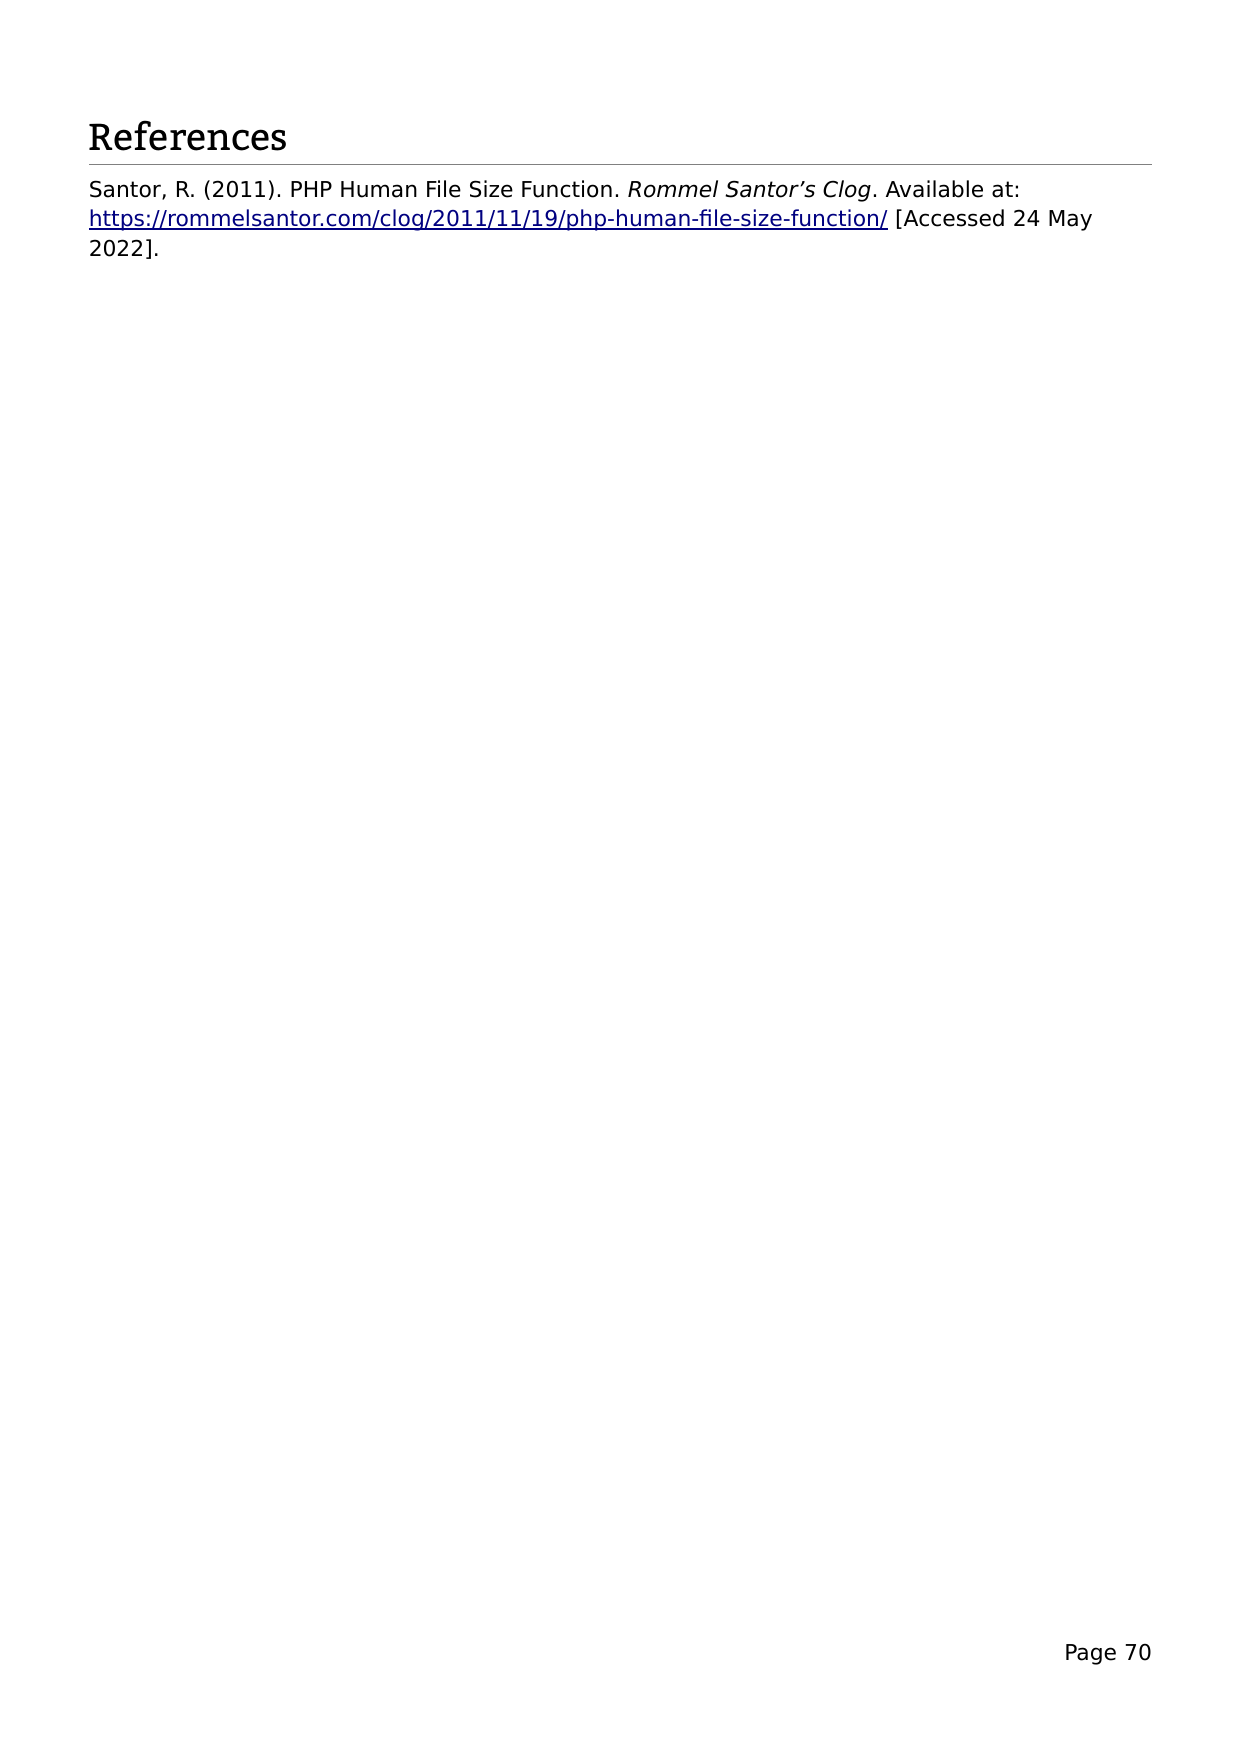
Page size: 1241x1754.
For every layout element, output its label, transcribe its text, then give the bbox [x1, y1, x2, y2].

subtitle References [88, 113, 1152, 165]
text Santor, R. (2011). PHP Human File Size Function. Rommel Santor’s Clog. Available at: https://rommelsantor.com/clog/2011/11/19/php-human-file-size-function/ [Accessed 24 May 2022]. [88, 177, 1152, 261]
